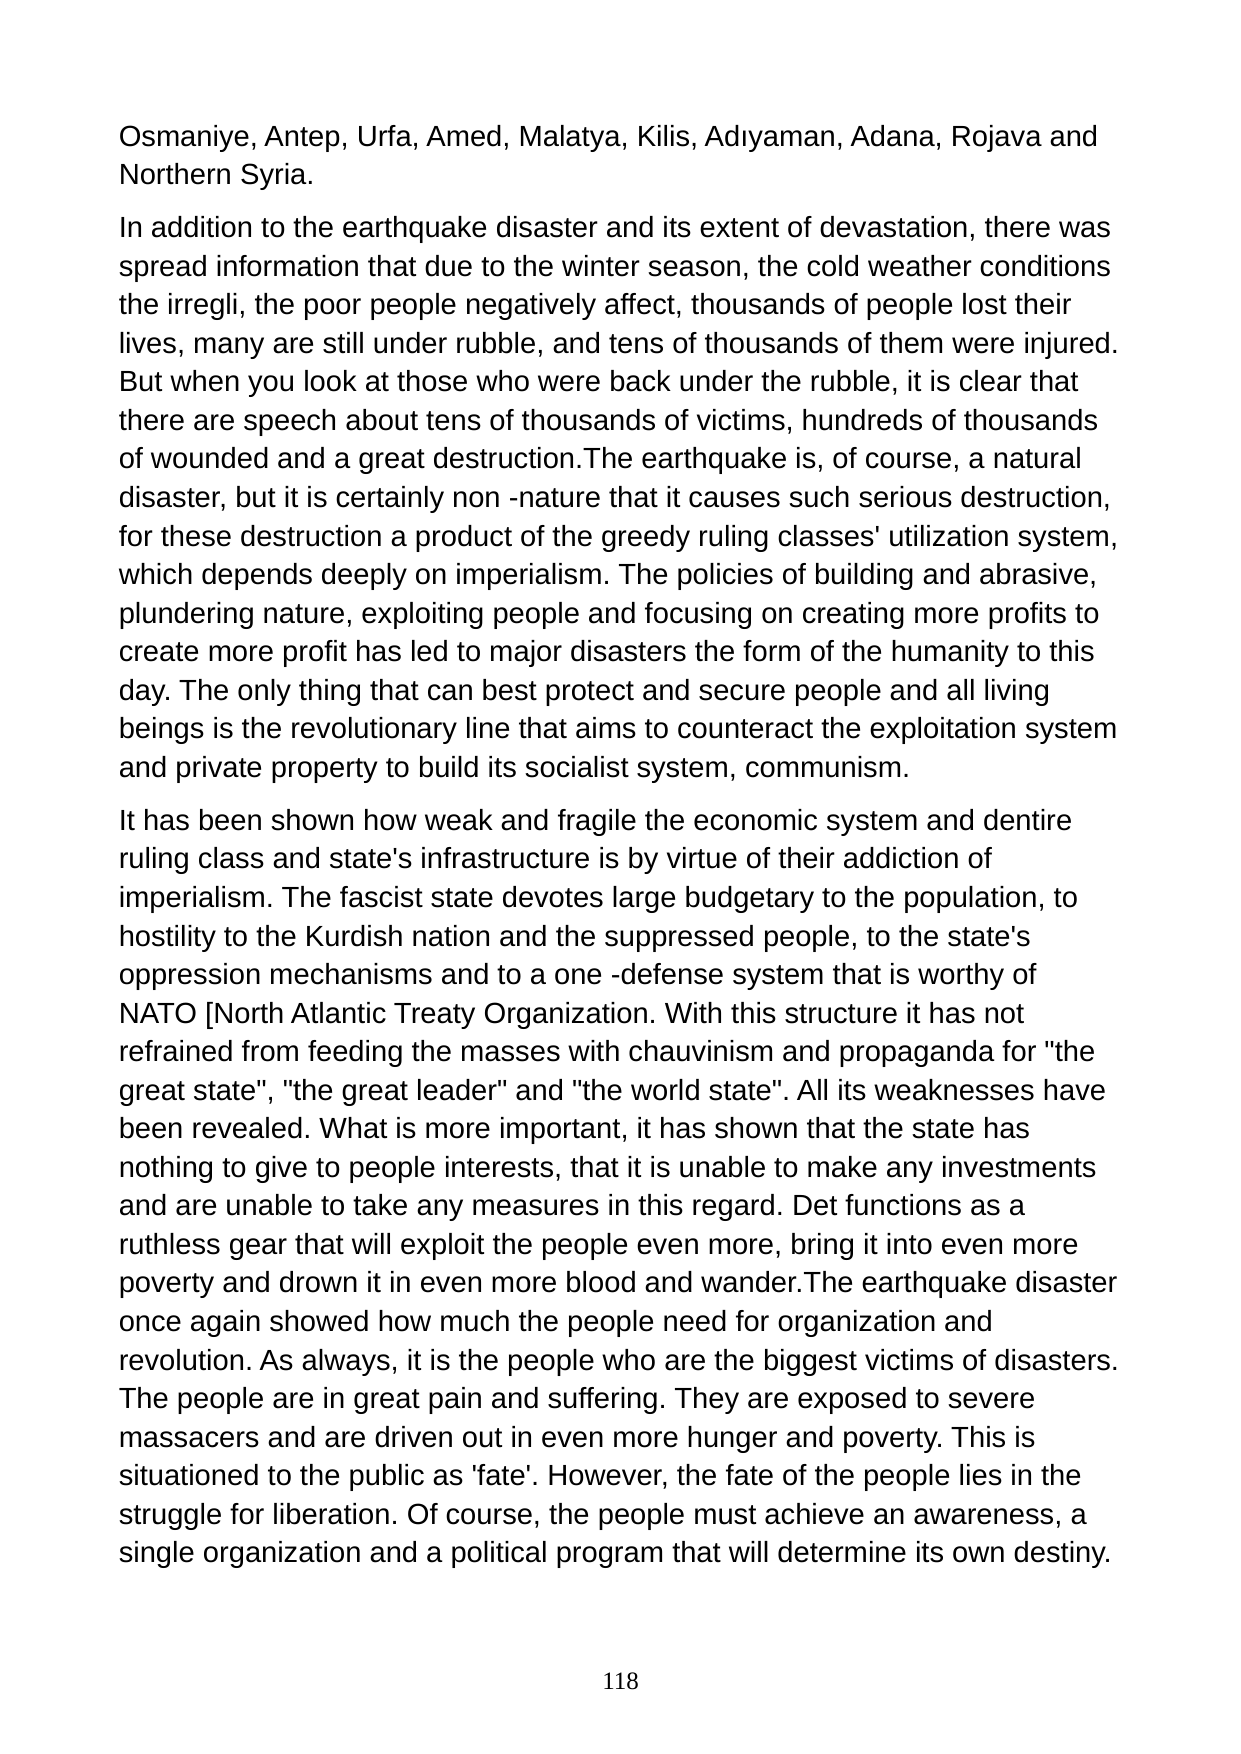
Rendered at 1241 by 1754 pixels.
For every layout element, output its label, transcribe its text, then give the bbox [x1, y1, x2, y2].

text Osmaniye, Antep, Urfa, Amed, Malatya, Kilis, Adıyaman, Adana, Rojava and Northern Syria. [118, 118, 1122, 191]
text In addition to the earthquake disaster and its extent of devastation, there was spread information that due to the winter season, the cold weather conditions the irregli, the poor people negatively affect, thousands of people lost their lives, many are still under rubble, and tens of thousands of them were injured. But when you look at those who were back under the rubble, it is clear that there are speech about tens of thousands of victims, hundreds of thousands of wounded and a great destruction.The earthquake is, of course, a natural disaster, but it is certainly non -nature that it causes such serious destruction, for these destruction a product of the greedy ruling classes' utilization system, which depends deeply on imperialism. The policies of building and abrasive, plundering nature, exploiting people and focusing on creating more profits to create more profit has led to major disasters the form of the humanity to this day. The only thing that can best protect and secure people and all living beings is the revolutionary line that aims to counteract the exploitation system and private property to build its socialist system, communism. [118, 210, 1122, 783]
text It has been shown how weak and fragile the economic system and dentire ruling class and state's infrastructure is by virtue of their addiction of imperialism. The fascist state devotes large budgetary to the population, to hostility to the Kurdish nation and the suppressed people, to the state's oppression mechanisms and to a one -defense system that is worthy of NATO [North Atlantic Treaty Organization. With this structure it has not refrained from feeding the masses with chauvinism and propaganda for "the great state", "the great leader" and "the world state". All its weaknesses have been revealed. What is more important, it has shown that the state has nothing to give to people interests, that it is unable to make any investments and are unable to take any measures in this regard. Det functions as a ruthless gear that will exploit the people even more, bring it into even more poverty and drown it in even more blood and wander.The earthquake disaster once again showed how much the people need for organization and revolution. As always, it is the people who are the biggest victims of disasters. The people are in great pain and suffering. They are exposed to severe massacers and are driven out in even more hunger and poverty. This is situationed to the public as 'fate'. However, the fate of the people lies in the struggle for liberation. Of course, the people must achieve an awareness, a single organization and a political program that will determine its own destiny. [118, 803, 1122, 1569]
